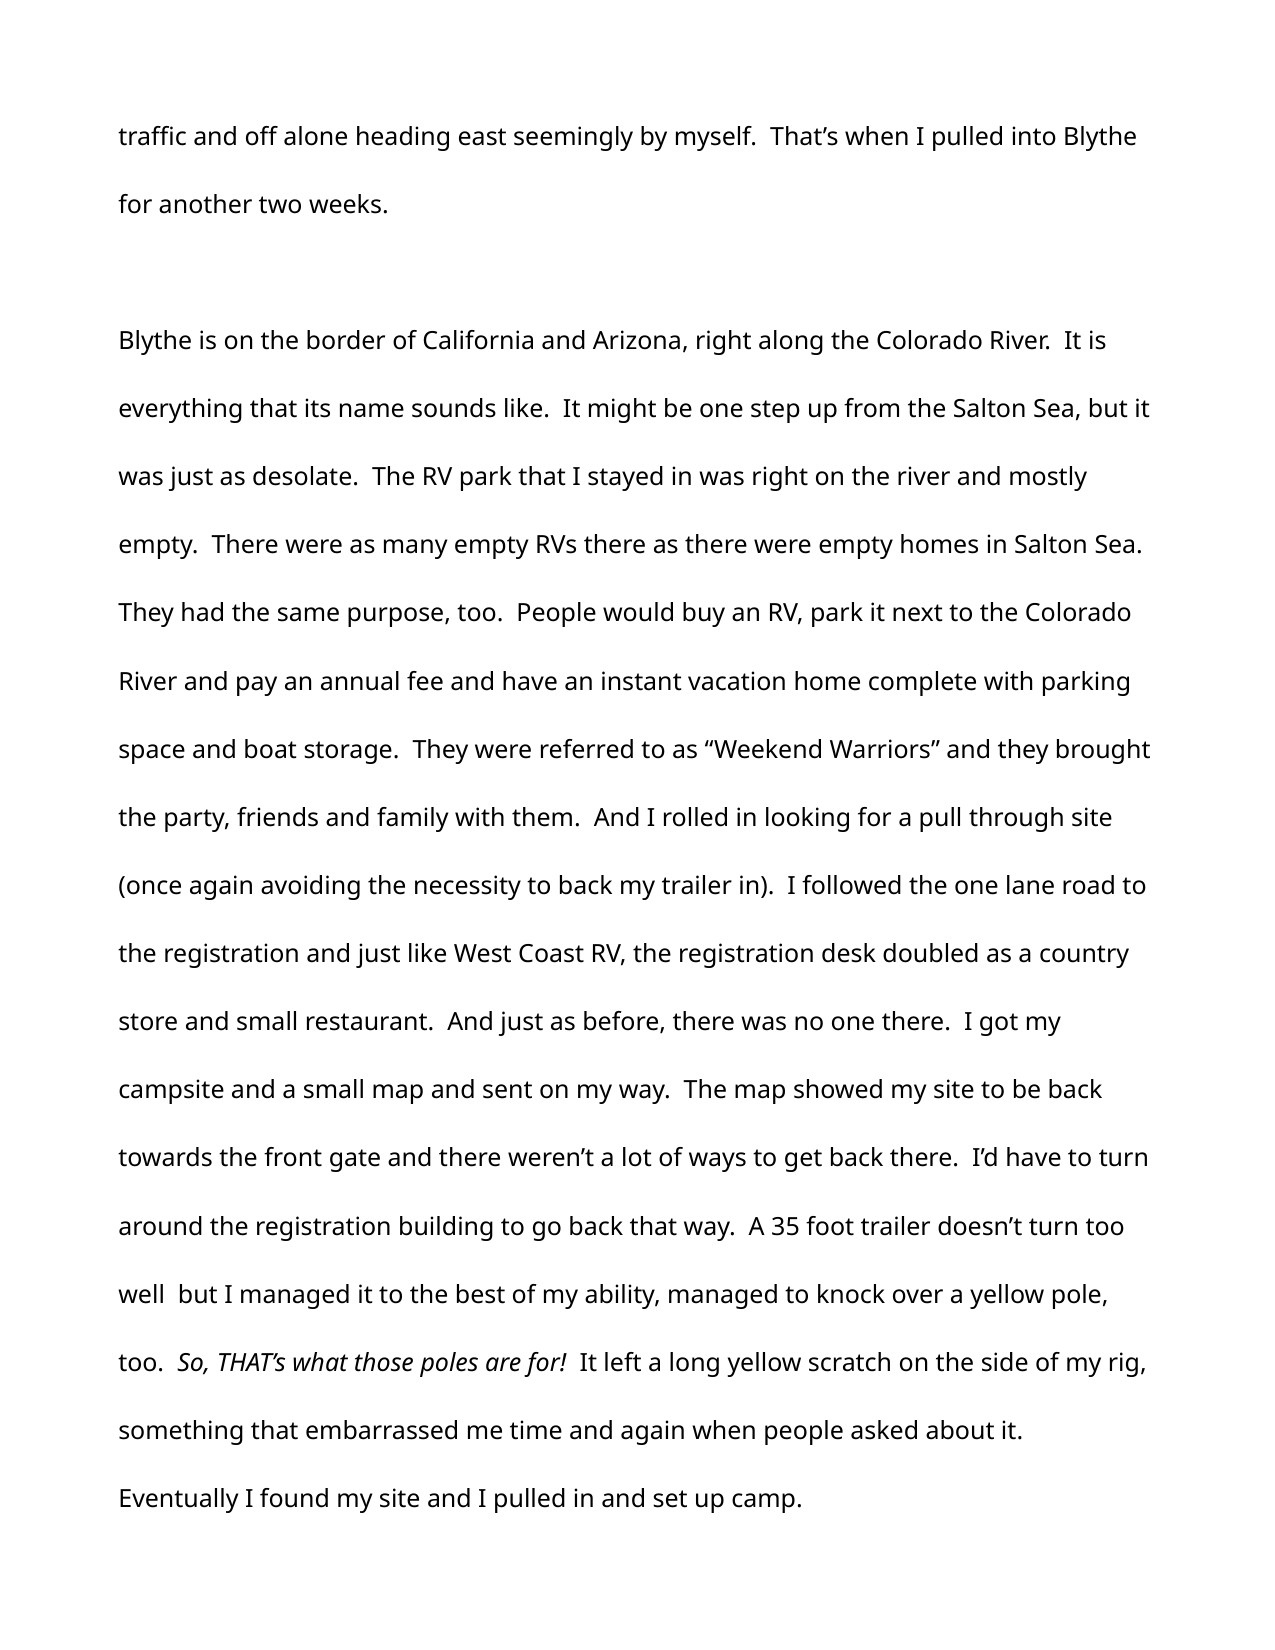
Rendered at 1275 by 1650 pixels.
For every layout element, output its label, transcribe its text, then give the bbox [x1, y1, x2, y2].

text Blythe is on the border of California and Arizona, right along the Colorado River. It is everything that its name sounds like. It might be one step up from the Salton Sea, but it was just as desolate. The RV park that I stayed in was right on the river and mostly empty. There were as many empty RVs there as there were empty homes in Salton Sea. They had the same purpose, too. People would buy an RV, park it next to the Colorado River and pay an annual fee and have an instant vacation home complete with parking space and boat storage. They were referred to as “Weekend Warriors” and they brought the party, friends and family with them. And I rolled in looking for a pull through site (once again avoiding the necessity to back my trailer in). I followed the one lane road to the registration and just like West Coast RV, the registration desk doubled as a country store and small restaurant. And just as before, there was no one there. I got my campsite and a small map and sent on my way. The map showed my site to be back towards the front gate and there weren’t a lot of ways to get back there. I’d have to turn around the registration building to go back that way. A 35 foot trailer doesn’t turn too well but I managed it to the best of my ability, managed to knock over a yellow pole, too. So, THAT’s what those poles are for! It left a long yellow scratch on the side of my rig, something that embarrassed me time and again when people asked about it. Eventually I found my site and I pulled in and set up camp. [118, 322, 1157, 1515]
text traffic and off alone heading east seemingly by myself. That’s when I pulled into Blythe for another two weeks. [118, 118, 1157, 220]
